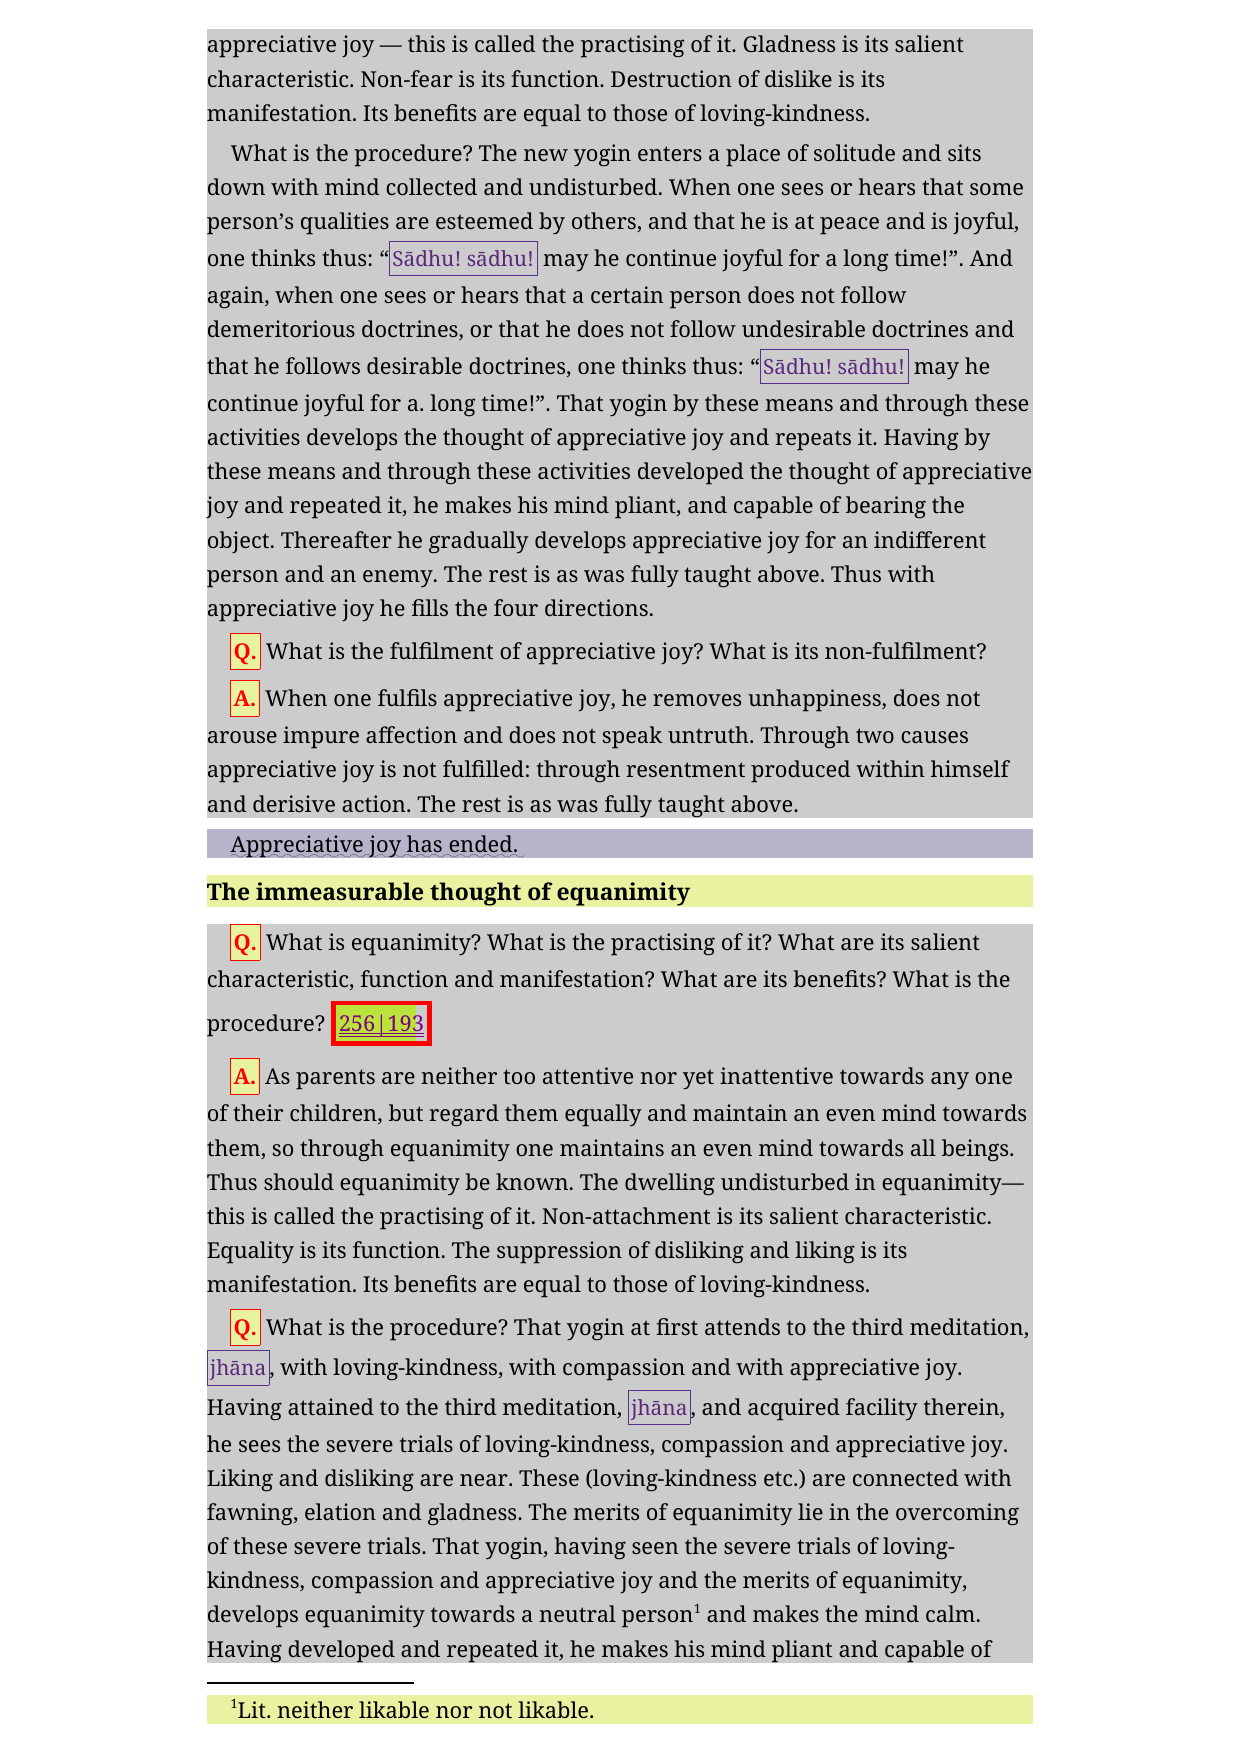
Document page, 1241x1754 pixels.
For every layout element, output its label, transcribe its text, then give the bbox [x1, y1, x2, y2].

text Q. What is the fulfilment of appreciative joy? What is its non-fulfilment? [261, 633, 1033, 669]
text What is the procedure? The new yogin enters a place of solitude and sits down with mind collected and undisturbed. When one sees or hears that some person’s qualities are esteemed by others, and that he is at peace and is joyful, one thinks thus: “Sādhu! sādhu! may he continue joyful for a long time!”. And again, when one sees or hears that a certain person does not follow demeritorious doctrines, or that he does not follow undesirable doctrines and that he follows desirable doctrines, one thinks thus: “Sādhu! sādhu! may he continue joyful for a. long time!”. That yogin by these means and through these activities develops the thought of appreciative joy and repeats it. Having by these means and through these activities developed the thought of appreciative joy and repeated it, he makes his mind pliant, and capable of bearing the object. Thereafter he gradually develops appreciative joy for an indifferent person and an enemy. The rest is as was fully taught above. Thus with appreciative joy he fills the four directions. [207, 138, 1033, 623]
text A. As parents are neither too attentive nor yet inattentive towards any one of their children, but regard them equally and maintain an even mind towards them, so through equanimity one maintains an even mind towards all beings. Thus should equanimity be known. The dwelling undisturbed in equanimity—this is called the practising of it. Non-attachment is its salient characteristic. Equality is its function. The suppression of disliking and liking is its manifestation. Its benefits are equal to those of loving-kindness. [207, 1058, 1033, 1299]
text Q. What is equanimity? What is the practising of it? What are its salient characteristic, function and manifestation? What are its benefits? What is the procedure? 256|193 [207, 924, 1033, 1046]
text A. When one fulfils appreciative joy, he removes unhappiness, does not arouse impure affection and does not speak untruth. Through two causes appreciative joy is not fulfilled: through resentment produced within himself and derisive action. The rest is as was fully taught above. [207, 680, 1033, 818]
text Appreciative joy has ended. [207, 829, 1033, 858]
text Q. What is the procedure? That yogin at first attends to the third meditation, jhāna, with loving-kindness, with compassion and with appreciative joy. Having attained to the third meditation, jhāna, and acquired facility therein, he sees the severe trials of loving-kindness, compassion and appreciative joy. Liking and disliking are near. These (loving-kindness etc.) are connected with fawning, elation and gladness. The merits of equanimity lie in the overcoming of these severe trials. That yogin, having seen the severe trials of loving-kindness, compassion and appreciative joy and the merits of equanimity, develops equanimity towards a neutral person and makes the mind calm. Having developed and repeated it, he makes his mind pliant and capable of [207, 1309, 1033, 1663]
text Lit. neither likable nor not likable. [207, 1695, 1033, 1724]
subtitle The immeasurable thought of equanimity [207, 875, 1033, 907]
text appreciative joy — this is called the practising of it. Gladness is its salient characteristic. Non-fear is its function. Destruction of dislike is its manifestation. Its benefits are equal to those of loving-kindness. [207, 29, 1033, 128]
